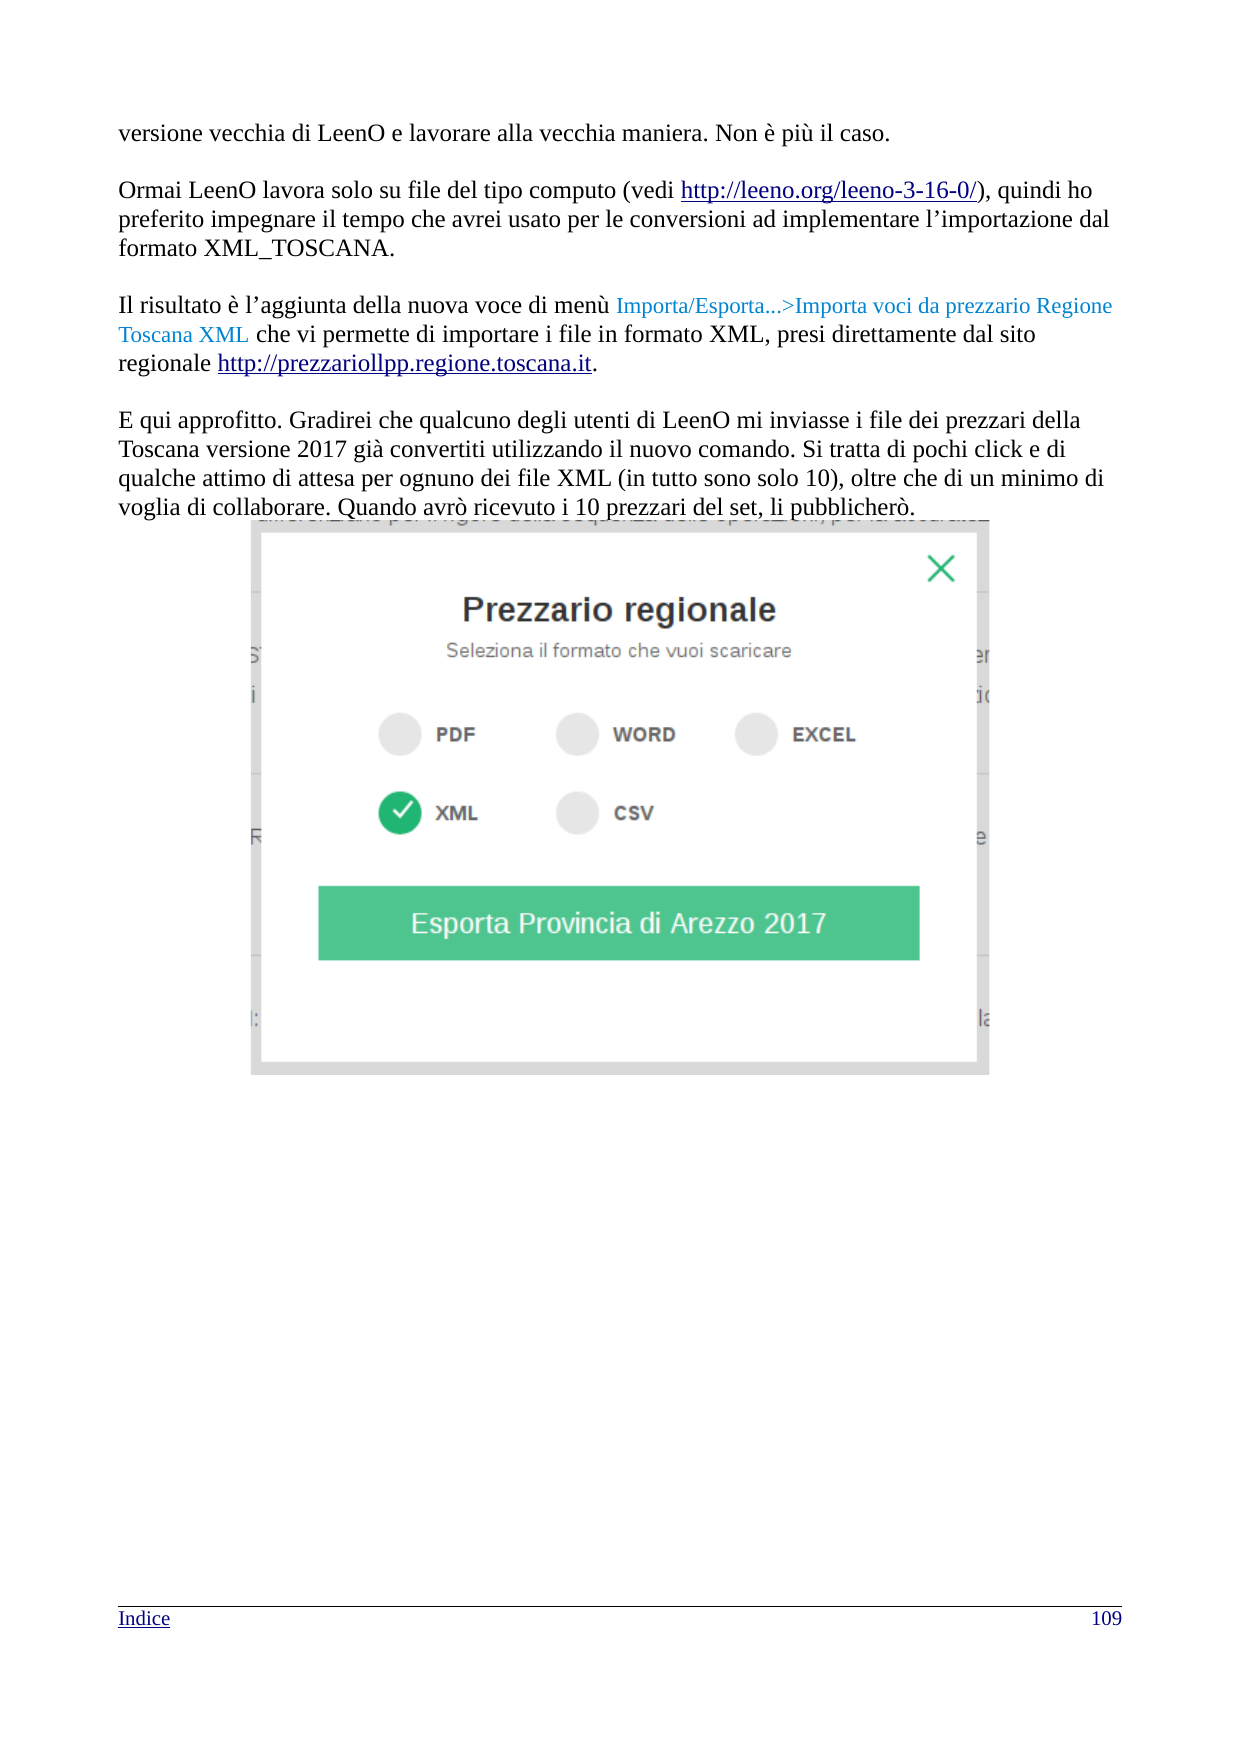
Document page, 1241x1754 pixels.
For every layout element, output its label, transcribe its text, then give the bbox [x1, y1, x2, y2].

picture [250, 520, 990, 1075]
text versione vecchia di LeenO e lavorare alla vecchia maniera. Non è più il caso. [118, 118, 1122, 147]
text Ormai LeenO lavora solo su file del tipo computo (vedi http://leeno.org/leeno-3-16-0/), quindi ho preferito impegnare il tempo che avrei usato per le conversioni ad implementare l’importazione dal formato XML_TOSCANA. [118, 176, 1122, 262]
text Il risultato è l’aggiunta della nuova voce di menù Importa/Esporta...>Importa voci da prezzario Regione Toscana XML che vi permette di importare i file in formato XML, presi direttamente dal sito regionale http://prezzariollpp.regione.toscana.it. [118, 291, 1122, 377]
text E qui approfitto. Gradirei che qualcuno degli utenti di LeenO mi inviasse i file dei prezzari della Toscana versione 2017 già convertiti utilizzando il nuovo comando. Si tratta di pochi click e di qualche attimo di attesa per ognuno dei file XML (in tutto sono solo 10), oltre che di un minimo di voglia di collaborare. Quando avrò ricevuto i 10 prezzari del set, li pubblicherò. [118, 406, 1122, 521]
